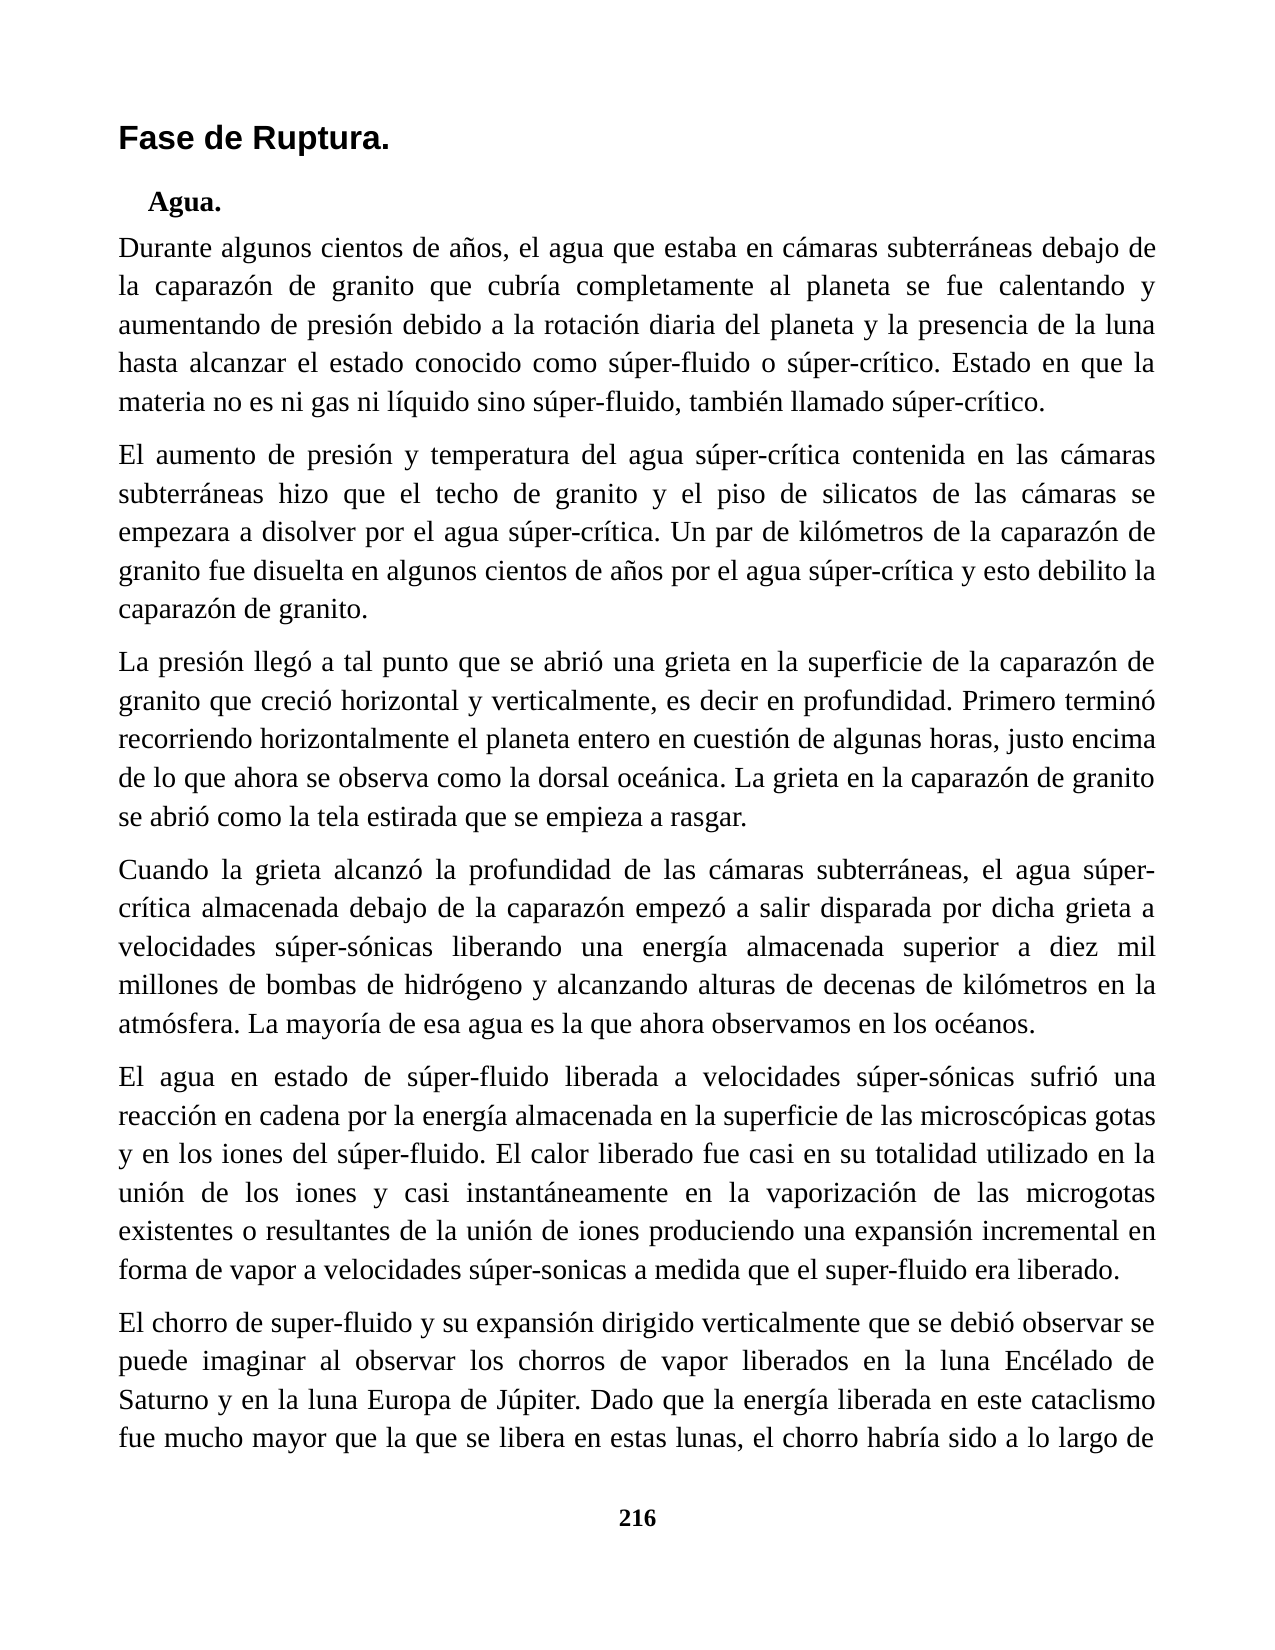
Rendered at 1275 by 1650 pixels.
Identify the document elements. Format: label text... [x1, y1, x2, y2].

text El agua en estado de súper-fluido liberada a velocidades súper-sónicas sufrió una reacción en cadena por la energía almacenada en la superficie de las microscópicas gotas y en los iones del súper-fluido. El calor liberado fue casi en su totalidad utilizado en la unión de los iones y casi instantáneamente en la vaporización de las microgotas existentes o resultantes de la unión de iones produciendo una expansión incremental en forma de vapor a velocidades súper-sonicas a medida que el super-fluido era liberado. [118, 1059, 1157, 1285]
subtitle Agua. [148, 184, 1157, 217]
subtitle Fase de Ruptura. [118, 118, 1157, 157]
text Durante algunos cientos de años, el agua que estaba en cámaras subterráneas debajo de la caparazón de granito que cubría completamente al planeta se fue calentando y aumentando de presión debido a la rotación diaria del planeta y la presencia de la luna hasta alcanzar el estado conocido como súper-fluido o súper-crítico. Estado en que la materia no es ni gas ni líquido sino súper-fluido, también llamado súper-crítico. [118, 230, 1157, 418]
text Cuando la grieta alcanzó la profundidad de las cámaras subterráneas, el agua súper-crítica almacenada debajo de la caparazón empezó a salir disparada por dicha grieta a velocidades súper-sónicas liberando una energía almacenada superior a diez mil millones de bombas de hidrógeno y alcanzando alturas de decenas de kilómetros en la atmósfera. La mayoría de esa agua es la que ahora observamos en los océanos. [118, 852, 1157, 1039]
text El chorro de super-fluido y su expansión dirigido verticalmente que se debió observar se puede imaginar al observar los chorros de vapor liberados en la luna Encélado de Saturno y en la luna Europa de Júpiter. Dado que la energía liberada en este cataclismo fue mucho mayor que la que se libera en estas lunas, el chorro habría sido a lo largo de [118, 1305, 1157, 1454]
text La presión llegó a tal punto que se abrió una grieta en la superficie de la caparazón de granito que creció horizontal y verticalmente, es decir en profundidad. Primero terminó recorriendo horizontalmente el planeta entero en cuestión de algunas horas, justo encima de lo que ahora se observa como la dorsal oceánica. La grieta en la caparazón de granito se abrió como la tela estirada que se empieza a rasgar. [118, 644, 1157, 832]
text El aumento de presión y temperatura del agua súper-crítica contenida en las cámaras subterráneas hizo que el techo de granito y el piso de silicatos de las cámaras se empezara a disolver por el agua súper-crítica. Un par de kilómetros de la caparazón de granito fue disuelta en algunos cientos de años por el agua súper-crítica y esto debilito la caparazón de granito. [118, 437, 1157, 625]
